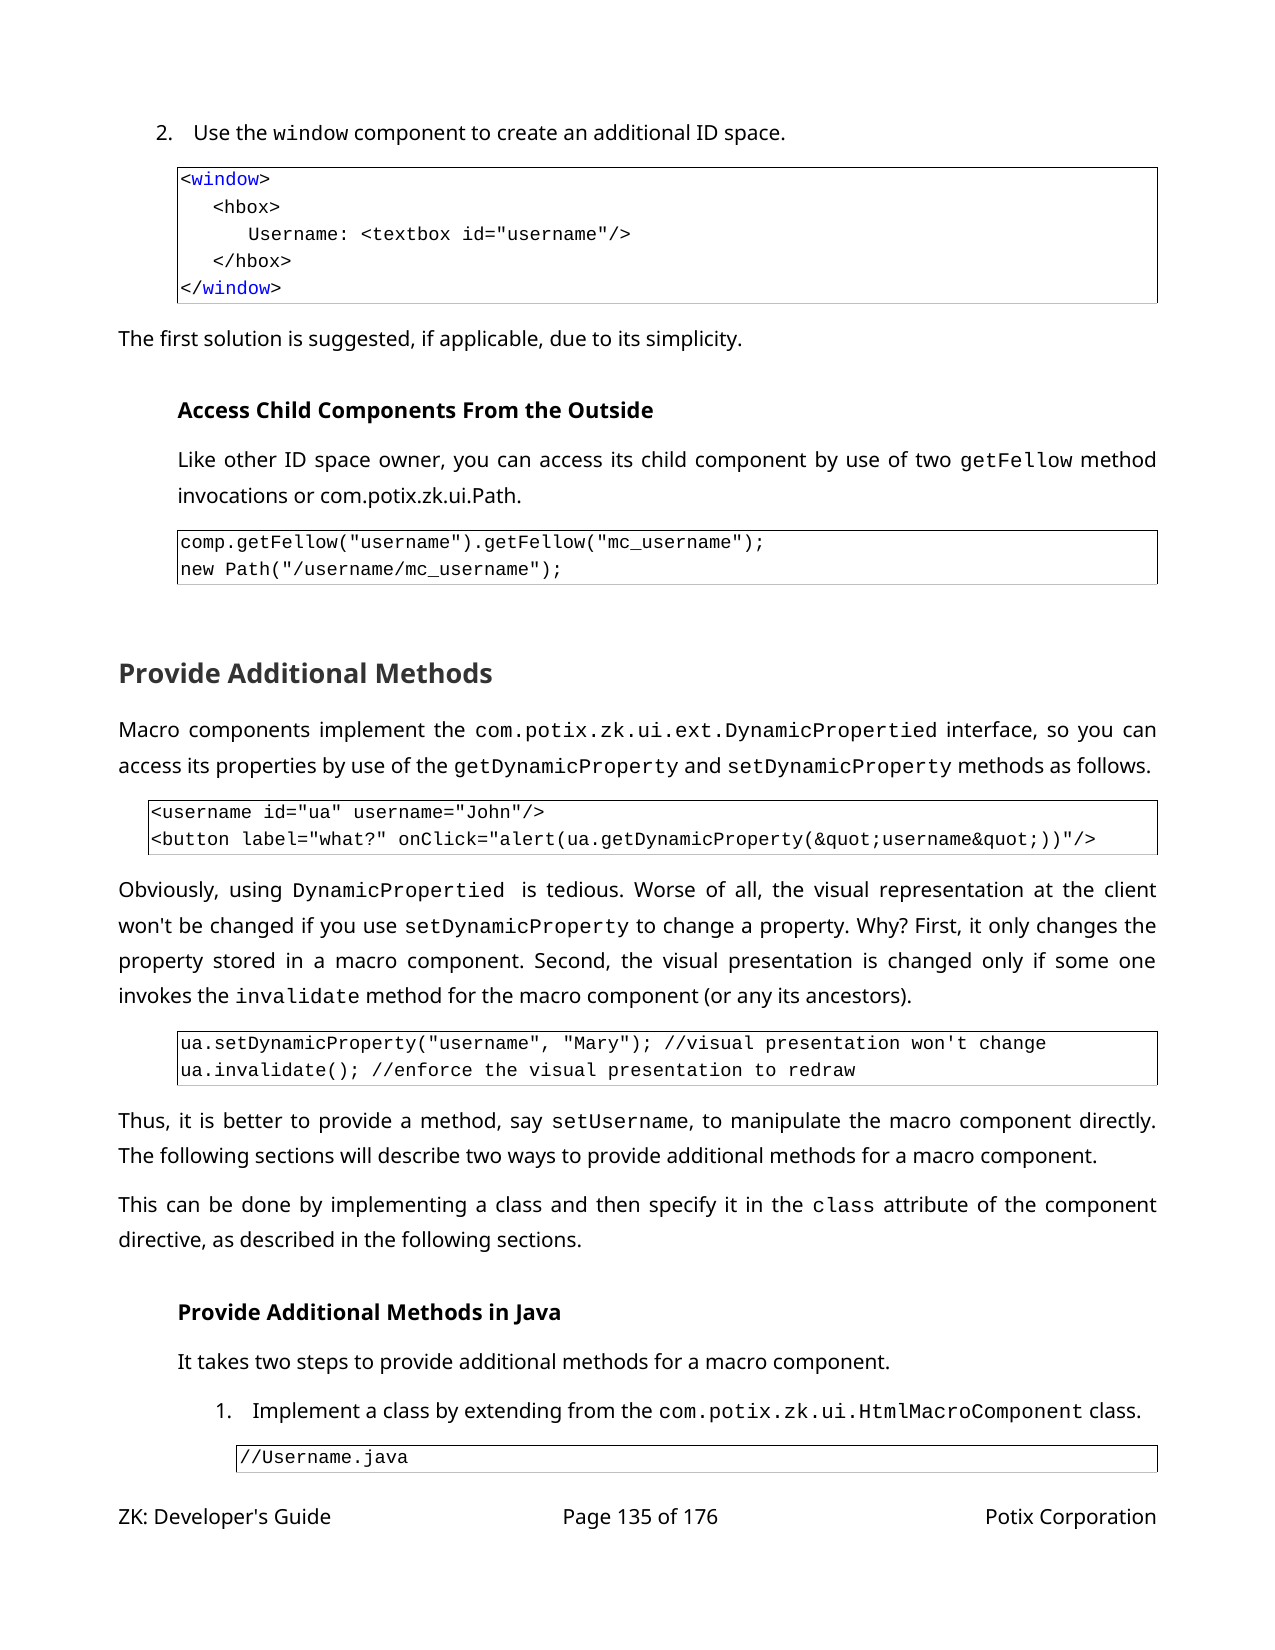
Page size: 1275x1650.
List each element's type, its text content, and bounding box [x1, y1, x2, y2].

text <username id="ua" username="John"/> [149, 801, 1157, 824]
text This can be done by implementing a class and then specify it in the class attribute of the component directive, as described in the following sections. [118, 1190, 1157, 1254]
text comp.getFellow("username").getFellow("mc_username"); [178, 531, 1157, 554]
list Implement a class by extending from the com.potix.zk.ui.HtmlMacroComponent class. [215, 1396, 1157, 1424]
text </hbox> [178, 249, 1157, 273]
text new Path("/username/mc_username"); [178, 557, 1157, 584]
subtitle Provide Additional Methods [118, 655, 1157, 692]
text Username: <textbox id="username"/> [178, 222, 1157, 246]
list Use the window component to create an additional ID space. [156, 118, 1157, 147]
text Obviously, using DynamicPropertied is tedious. Worse of all, the visual representation at the client won't be changed if you use setDynamicProperty to change a property. Why? First, it only changes the property stored in a macro component. Second, the visual presentation is changed only if some one invokes the invalidate method for the macro component (or any its ancestors). [118, 875, 1157, 1010]
subtitle Access Child Components From the Outside [177, 395, 1157, 425]
text Like other ID space owner, you can access its child component by use of two getFellow method invocations or com.potix.zk.ui.Path. [177, 445, 1157, 509]
text It takes two steps to provide additional methods for a macro component. [177, 1347, 1157, 1375]
text Macro components implement the com.potix.zk.ui.ext.DynamicPropertied interface, so you can access its properties by use of the getDynamicProperty and setDynamicProperty methods as follows. [118, 715, 1157, 779]
subtitle Provide Additional Methods in Java [177, 1296, 1157, 1326]
text <hbox> [178, 194, 1157, 219]
text <window> [178, 168, 1157, 192]
text ua.setDynamicProperty("username", "Mary"); //visual presentation won't change [178, 1032, 1157, 1055]
text The first solution is suggested, if applicable, due to its simplicity. [118, 324, 1157, 352]
text <button label="what?" onClick="alert(ua.getDynamicProperty(&quot;username&quot;))"/> [149, 827, 1157, 854]
text //Username.java [237, 1446, 1157, 1472]
text </window> [178, 276, 1157, 303]
text ua.invalidate(); //enforce the visual presentation to redraw [178, 1058, 1157, 1085]
text Thus, it is better to provide a method, say setUsername, to manipulate the macro component directly. The following sections will describe two ways to provide additional methods for a macro component. [118, 1106, 1157, 1169]
